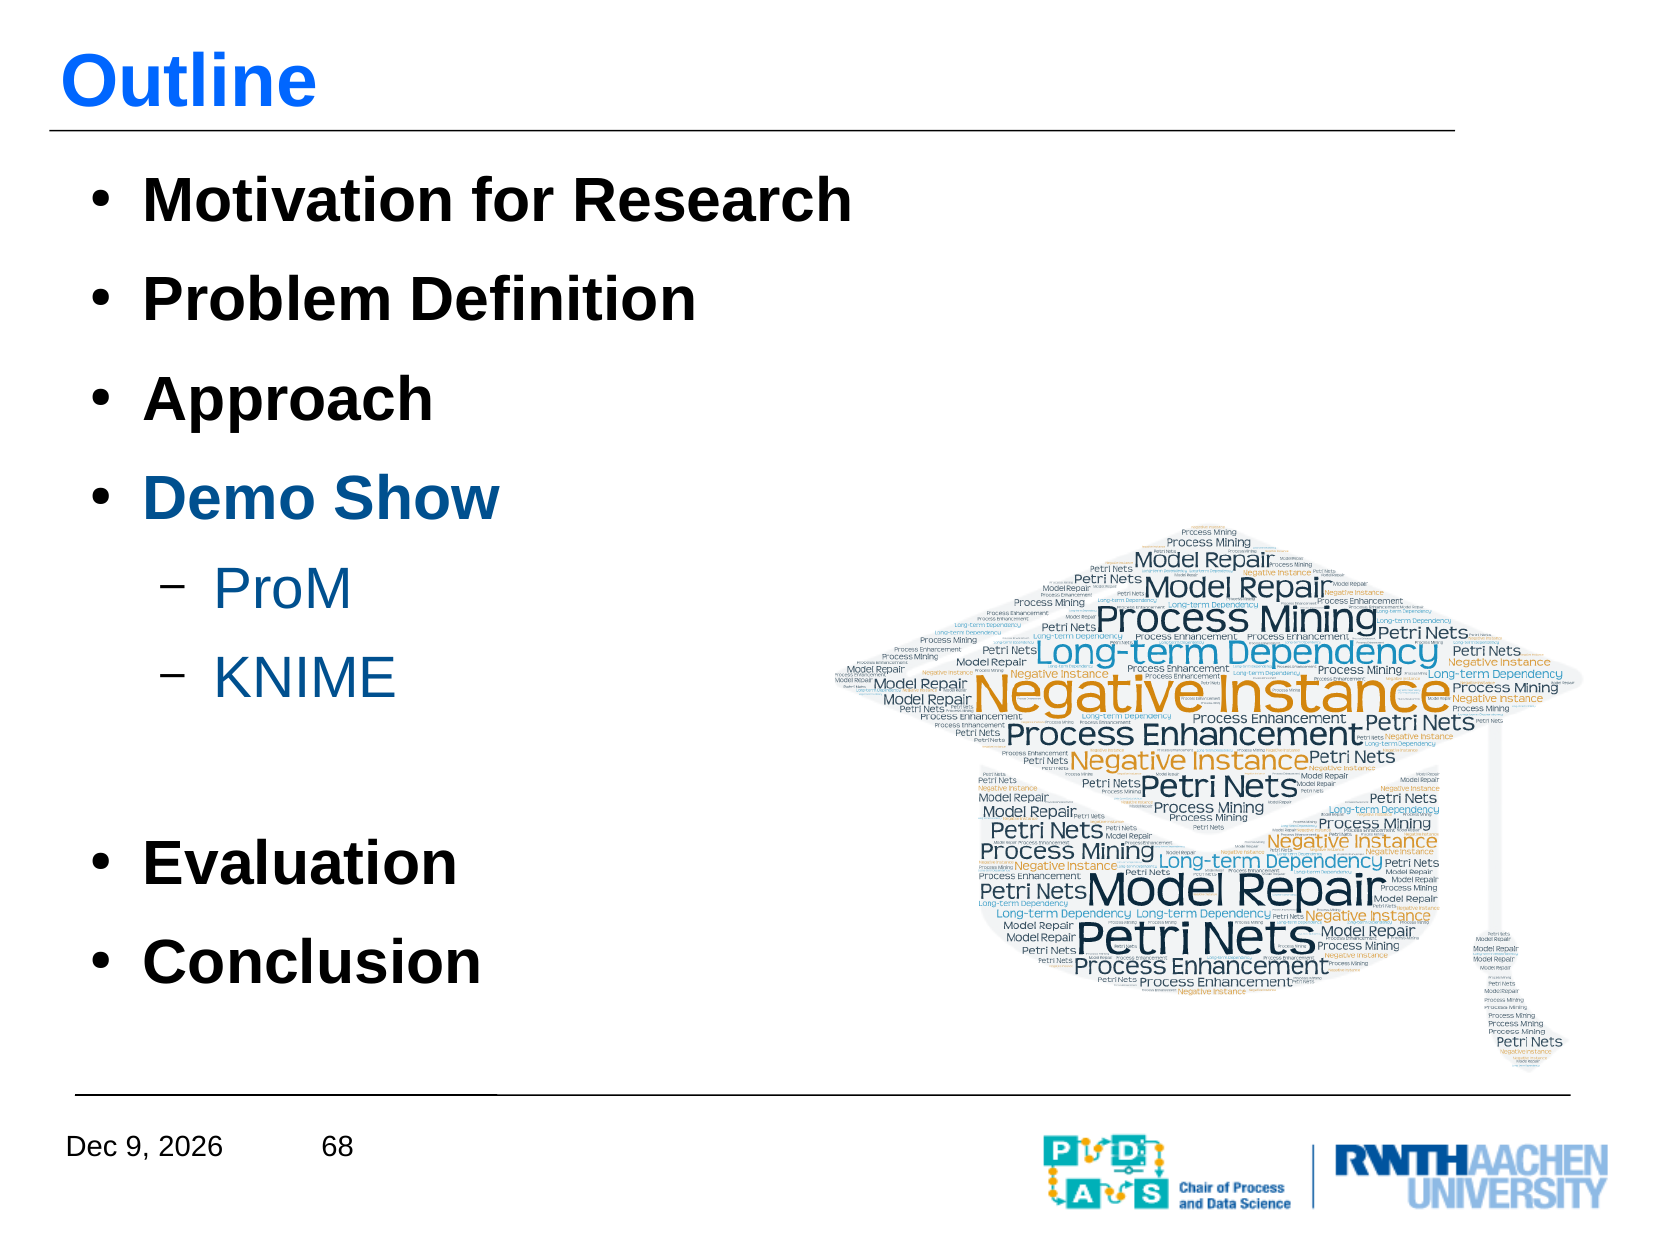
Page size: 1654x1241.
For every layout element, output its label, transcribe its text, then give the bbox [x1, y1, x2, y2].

title Outline [60, 30, 1549, 131]
picture [810, 502, 1603, 1086]
picture [1005, 1090, 1647, 1241]
list Motivation for Research Problem Definition Approach Demo Show ProM KNIME Evaluation Conclusion [71, 165, 916, 1021]
